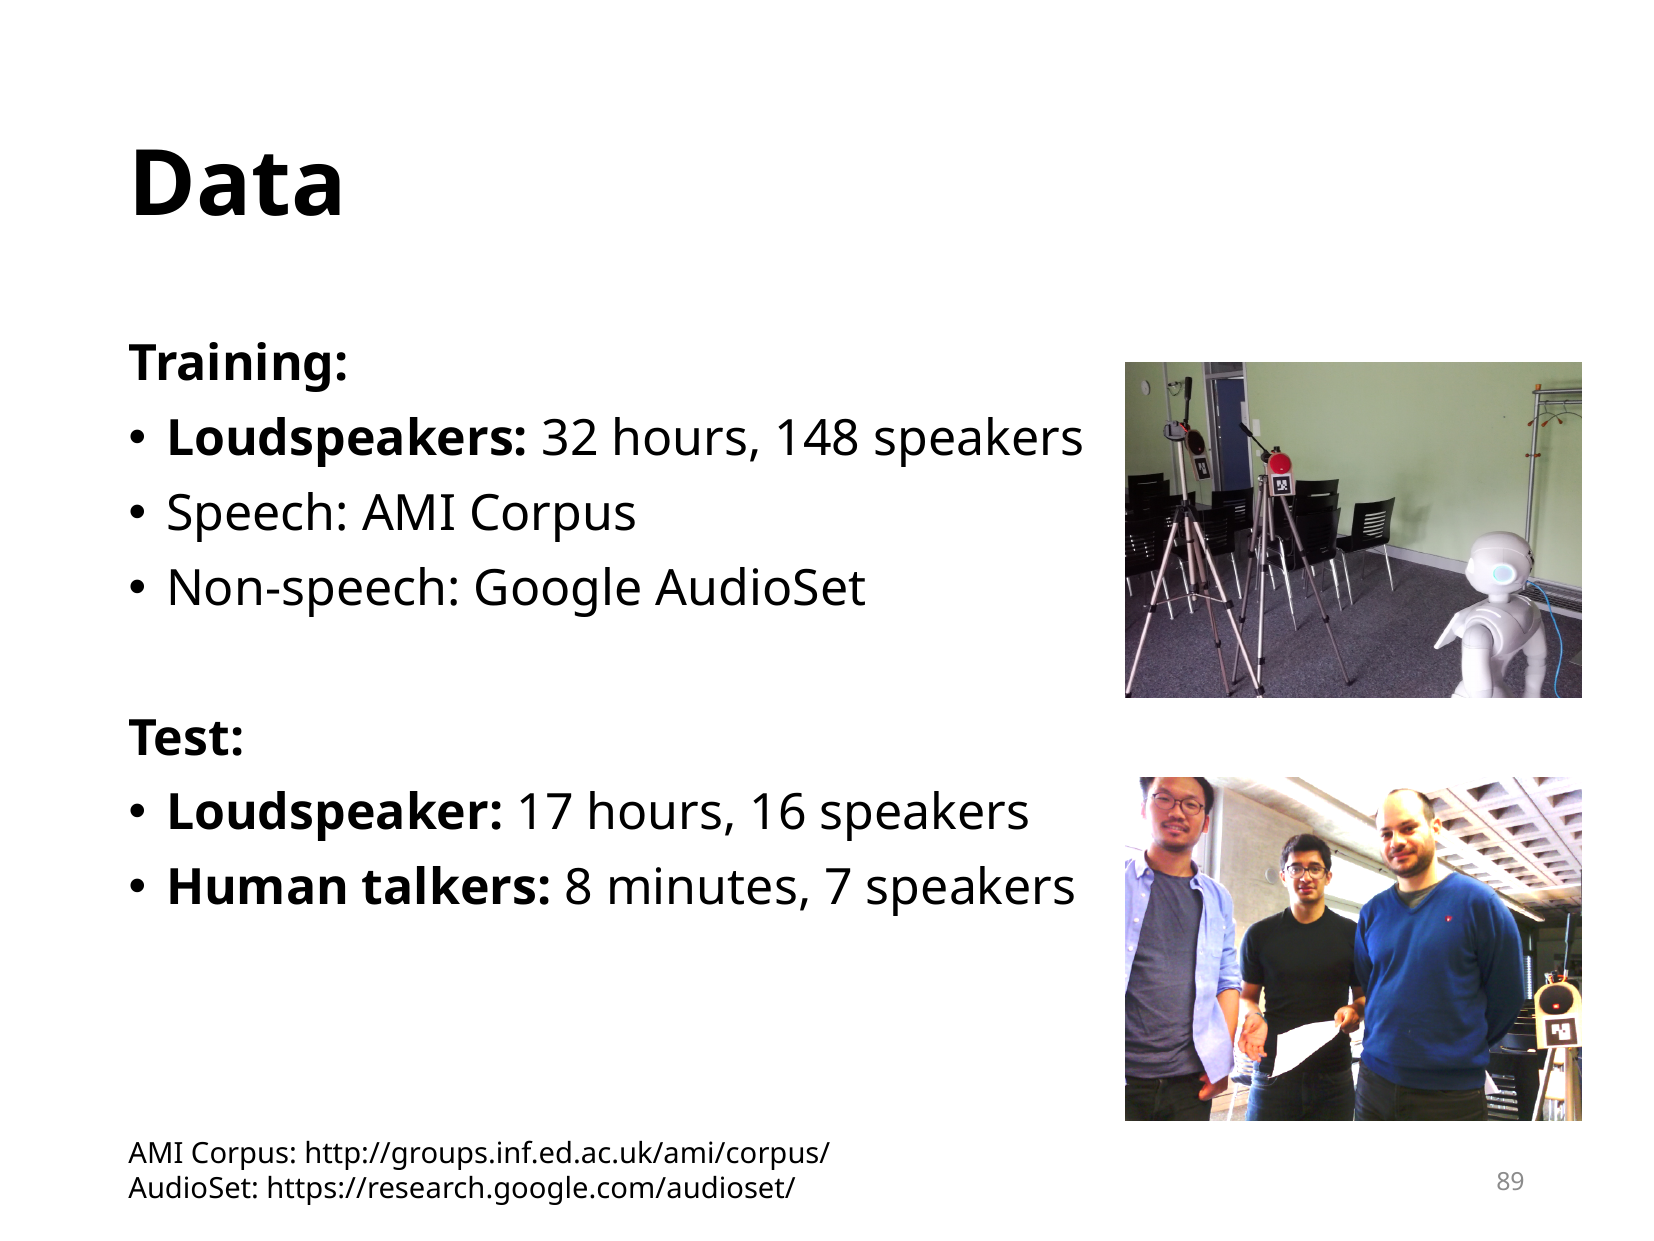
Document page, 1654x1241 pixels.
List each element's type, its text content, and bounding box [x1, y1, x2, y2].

picture [1125, 362, 1582, 698]
title Data [113, 65, 1540, 306]
text_box AMI Corpus: http://groups.inf.ed.ac.uk/ami/corpus/ AudioSet: https://research.google.com/audioset/ [113, 1126, 990, 1212]
picture [1125, 777, 1582, 1121]
list Training: Loudspeakers: 32 hours, 148 speakers Speech: AMI Corpus Non-speech: Google AudioSet Test: Loudspeaker: 17 hours, 16 speakers Human talkers: 8 minutes, 7 speakers [113, 330, 1540, 1117]
slide_number [1167, 1149, 1540, 1216]
